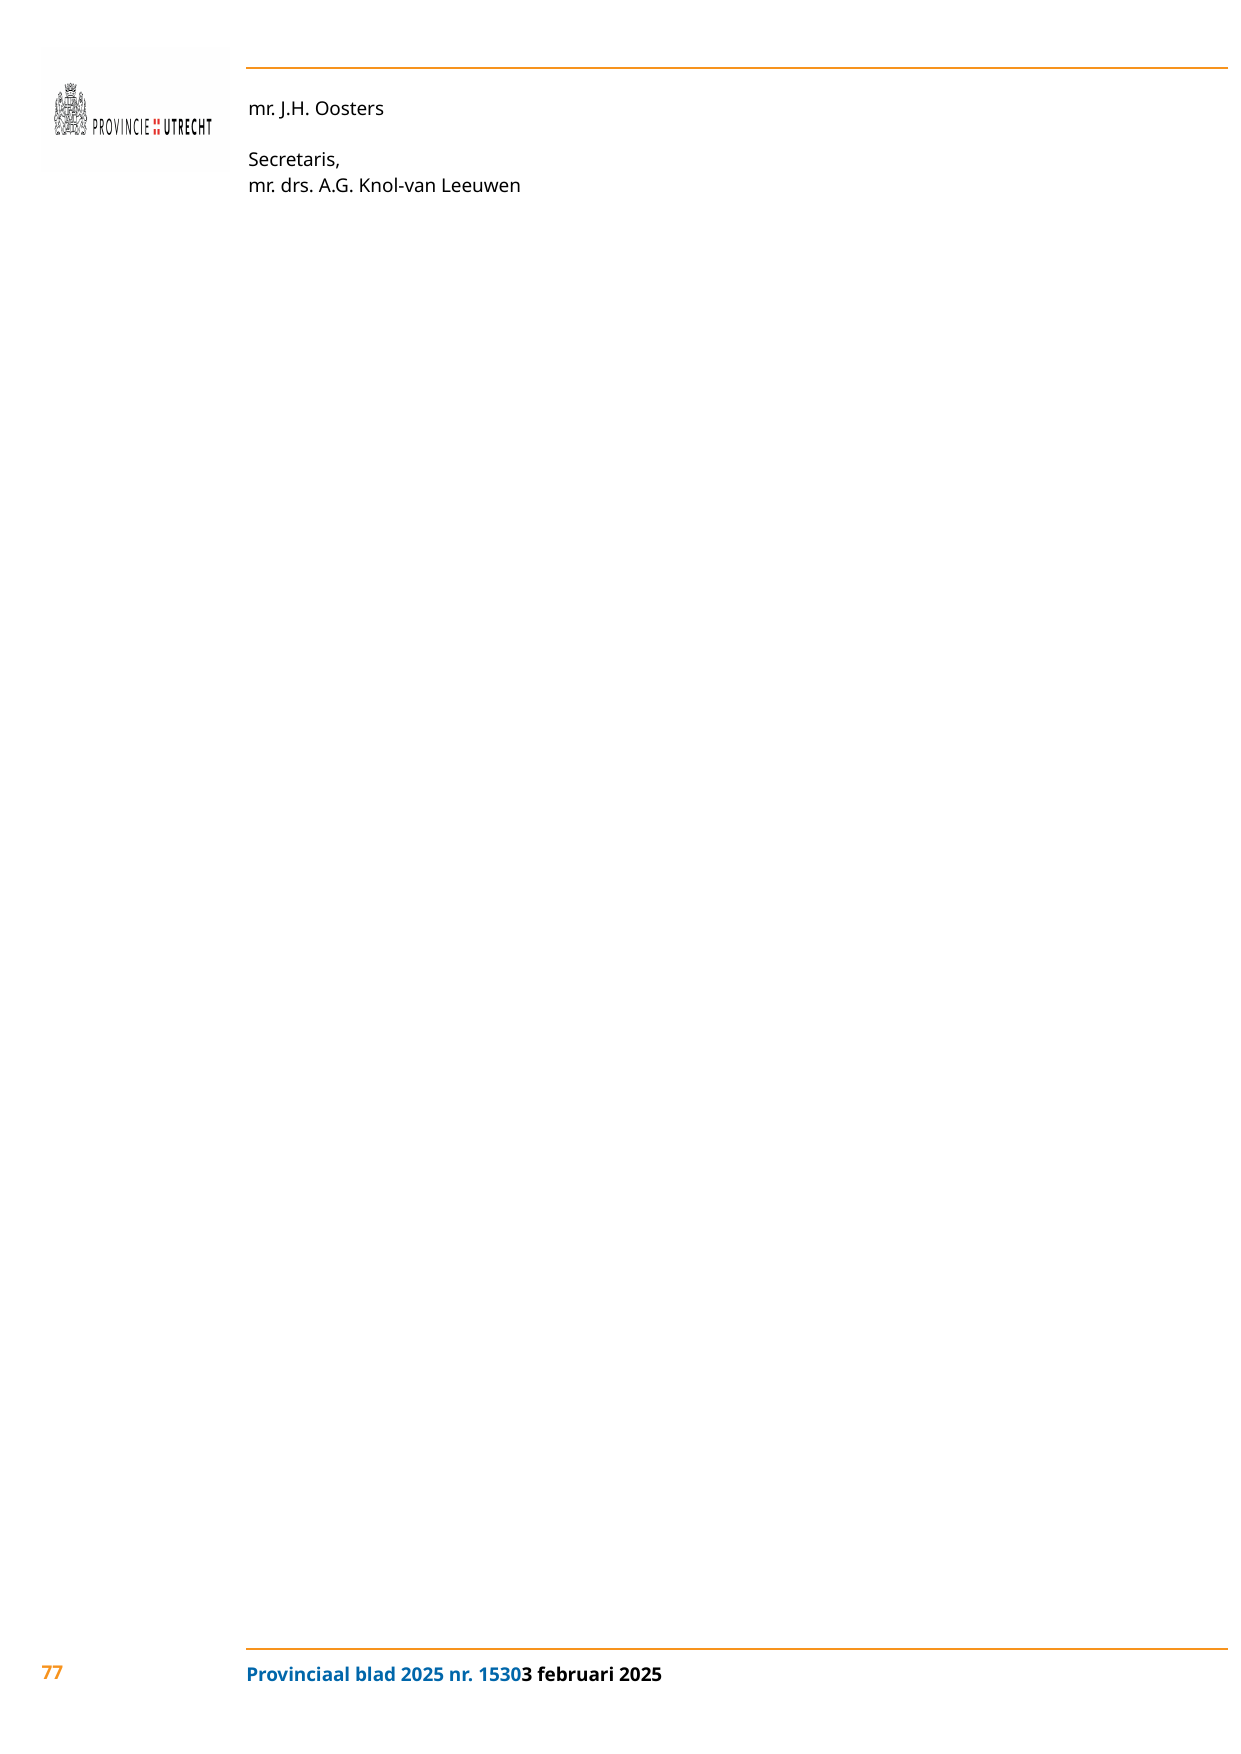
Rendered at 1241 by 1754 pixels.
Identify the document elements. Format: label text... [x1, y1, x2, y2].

text Secretaris, [248, 146, 1152, 172]
text mr. drs. A.G. Knol-van Leeuwen [248, 172, 1152, 198]
text mr. J.H. Oosters [248, 95, 1152, 121]
picture [41, 47, 231, 172]
